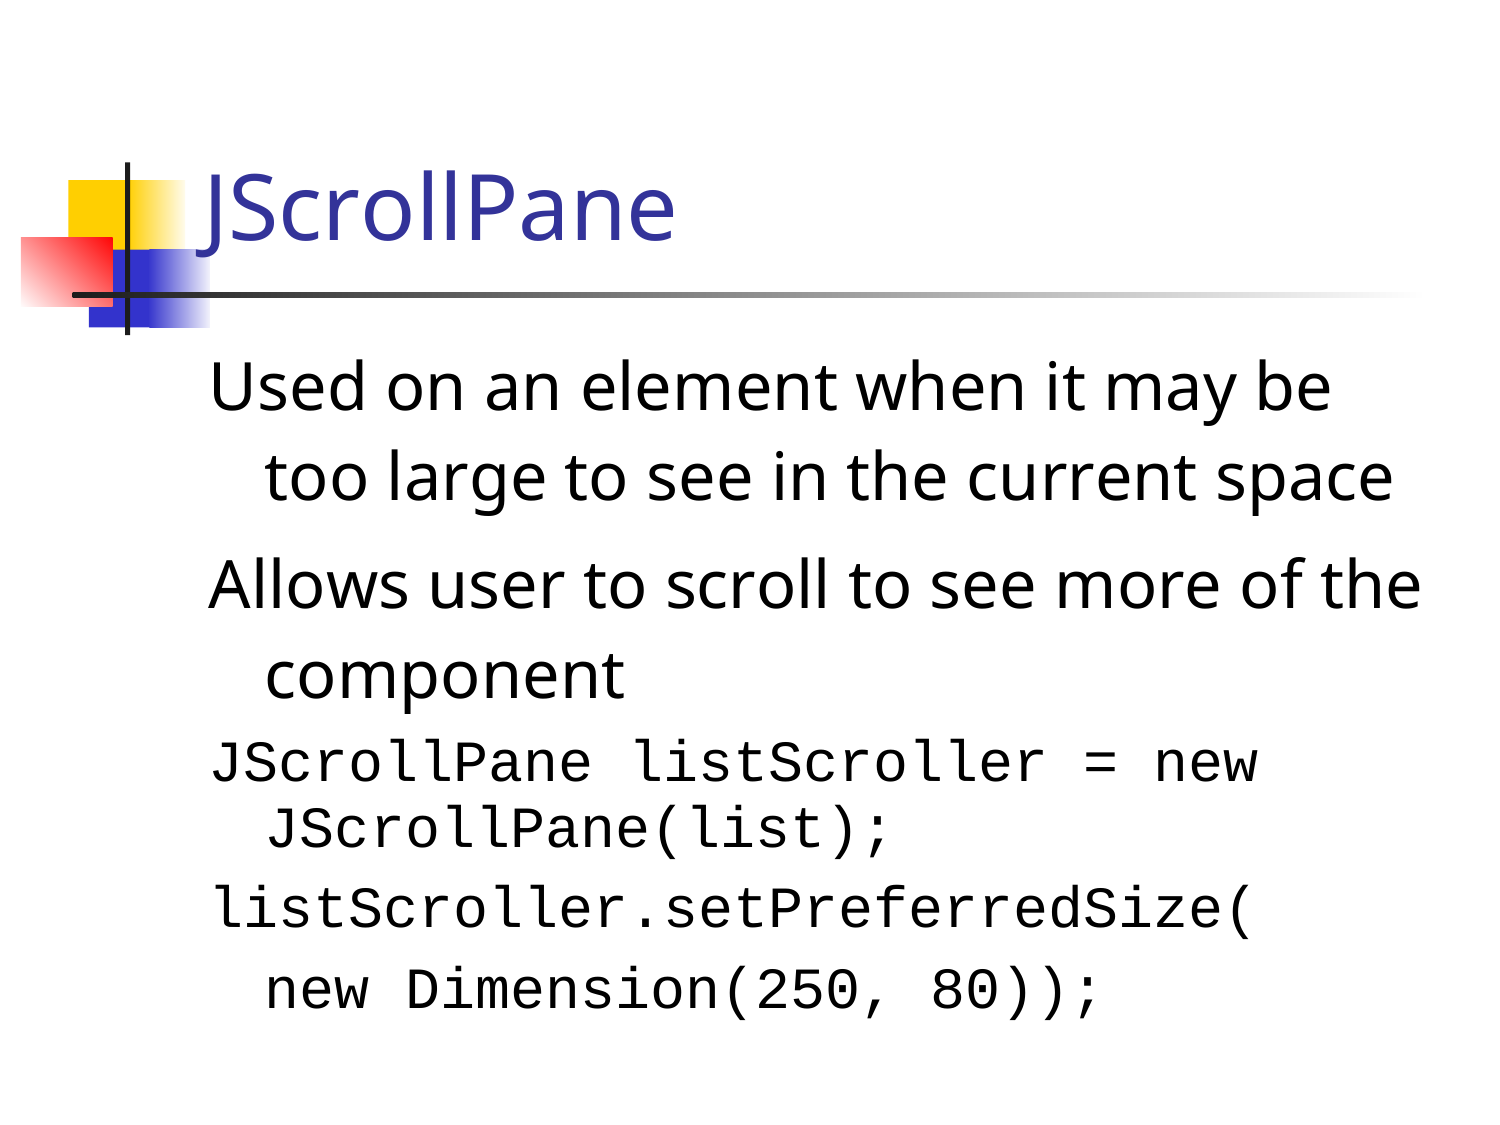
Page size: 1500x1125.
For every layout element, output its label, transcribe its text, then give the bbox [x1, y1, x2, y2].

list Used on an element when it may be too large to see in the current space Allows user to scroll to see more of the component JScrollPane listScroller = new JScrollPane(list); listScroller.setPreferredSize( new Dimension(250, 80)); [193, 331, 1469, 1097]
title JScrollPane [188, 35, 1468, 276]
